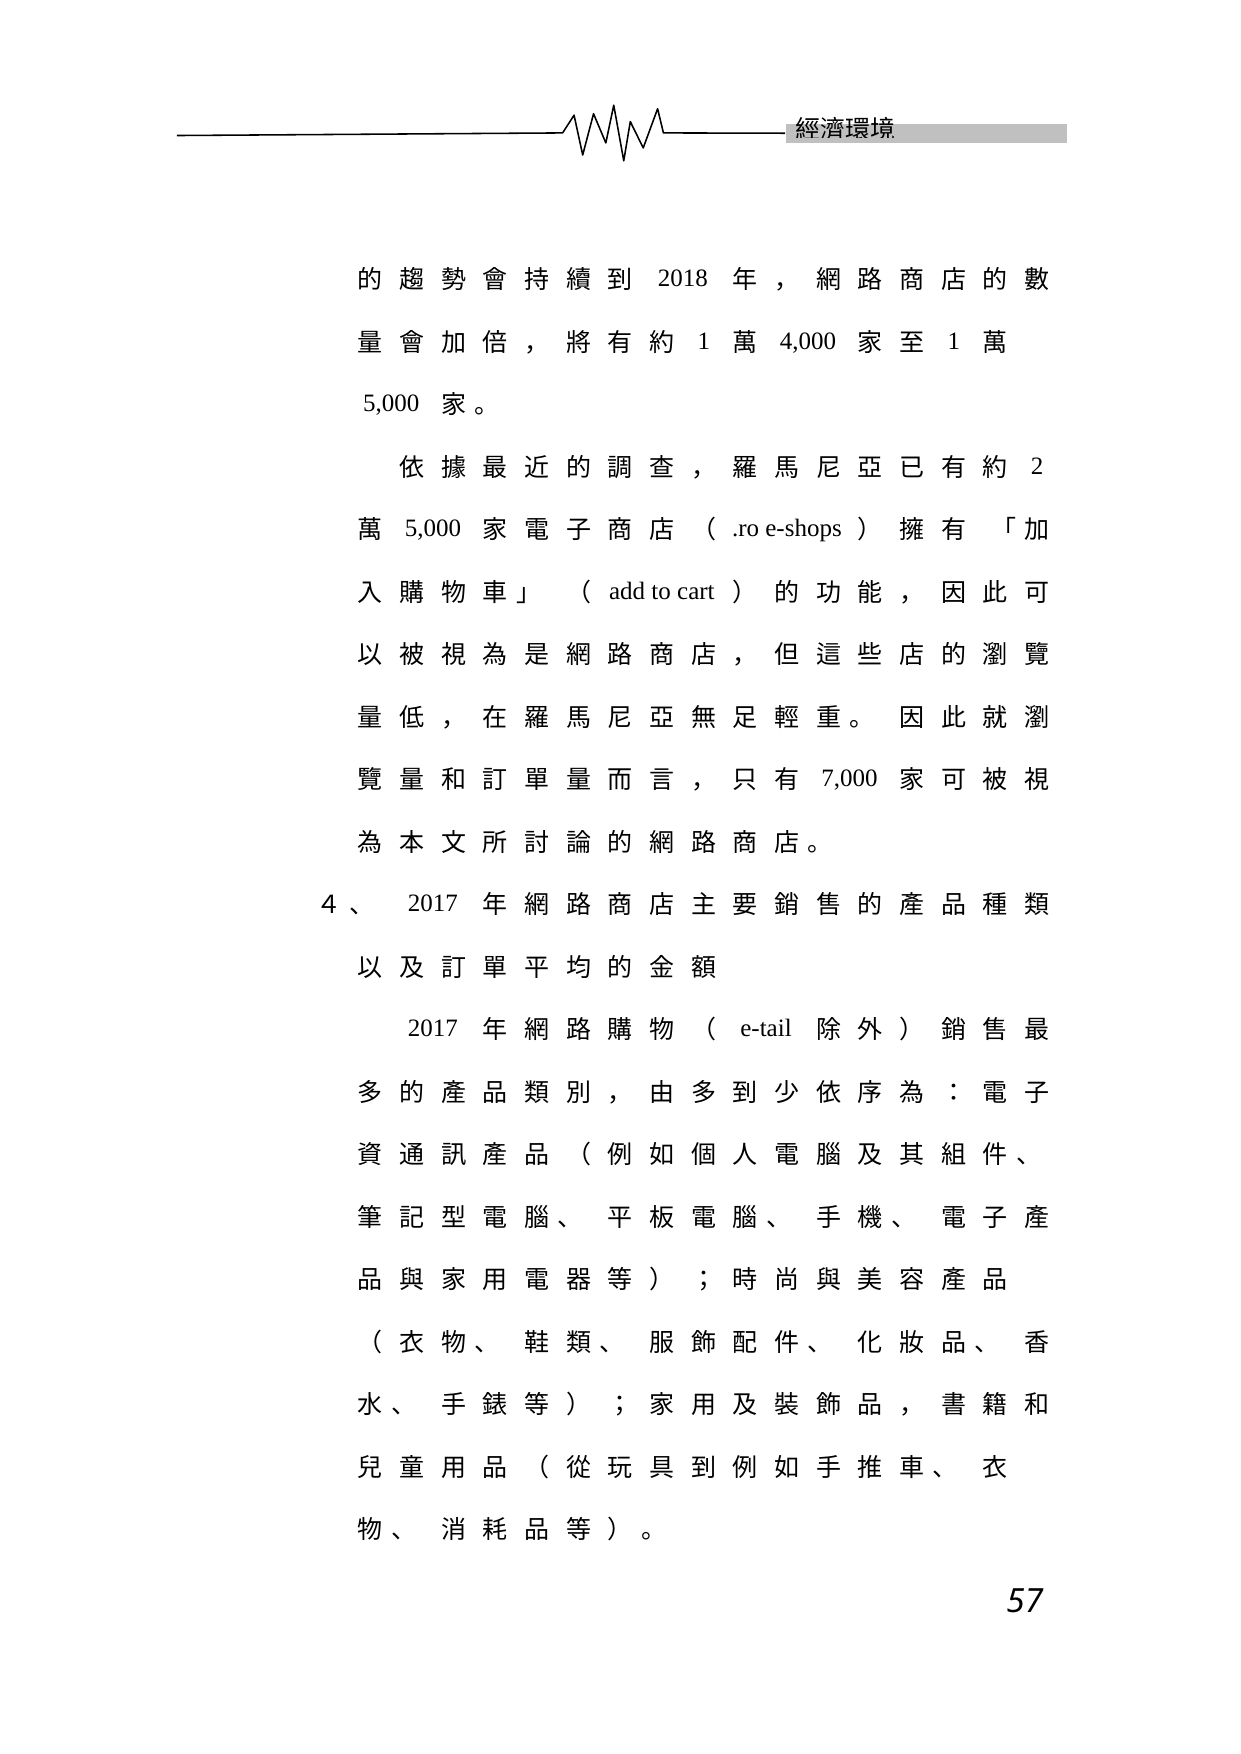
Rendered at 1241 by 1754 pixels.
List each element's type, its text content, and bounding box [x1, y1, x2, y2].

text ４、2017年網路商店主要銷售的產品種類以及訂單平均的金額 [281, 861, 1058, 986]
text 的趨勢會持續到2018年，網路商店的數量會加倍，將有約1萬4,000家至1萬5,000家。 [330, 236, 1058, 424]
text 依據最近的調查，羅馬尼亞已有約2萬5,000家電子商店（.ro e-shops）擁有「加入購物車」（add to cart）的功能，因此可以被視為是網路商店，但這些店的瀏覽量低，在羅馬尼亞無足輕重。因此就瀏覽量和訂單量而言，只有7,000家可被視為本文所討論的網路商店。 [330, 424, 1058, 861]
text 2017年網路購物（e-tail除外）銷售最多的產品類別，由多到少依序為：電子資通訊產品（例如個人電腦及其組件、筆記型電腦、平板電腦、手機、電子產品與家用電器等）；時尚與美容產品（衣物、鞋類、服飾配件、化妝品、香水、手錶等）；家用及裝飾品，書籍和兒童用品（從玩具到例如手推車、衣物、消耗品等）。 [330, 986, 1058, 1549]
